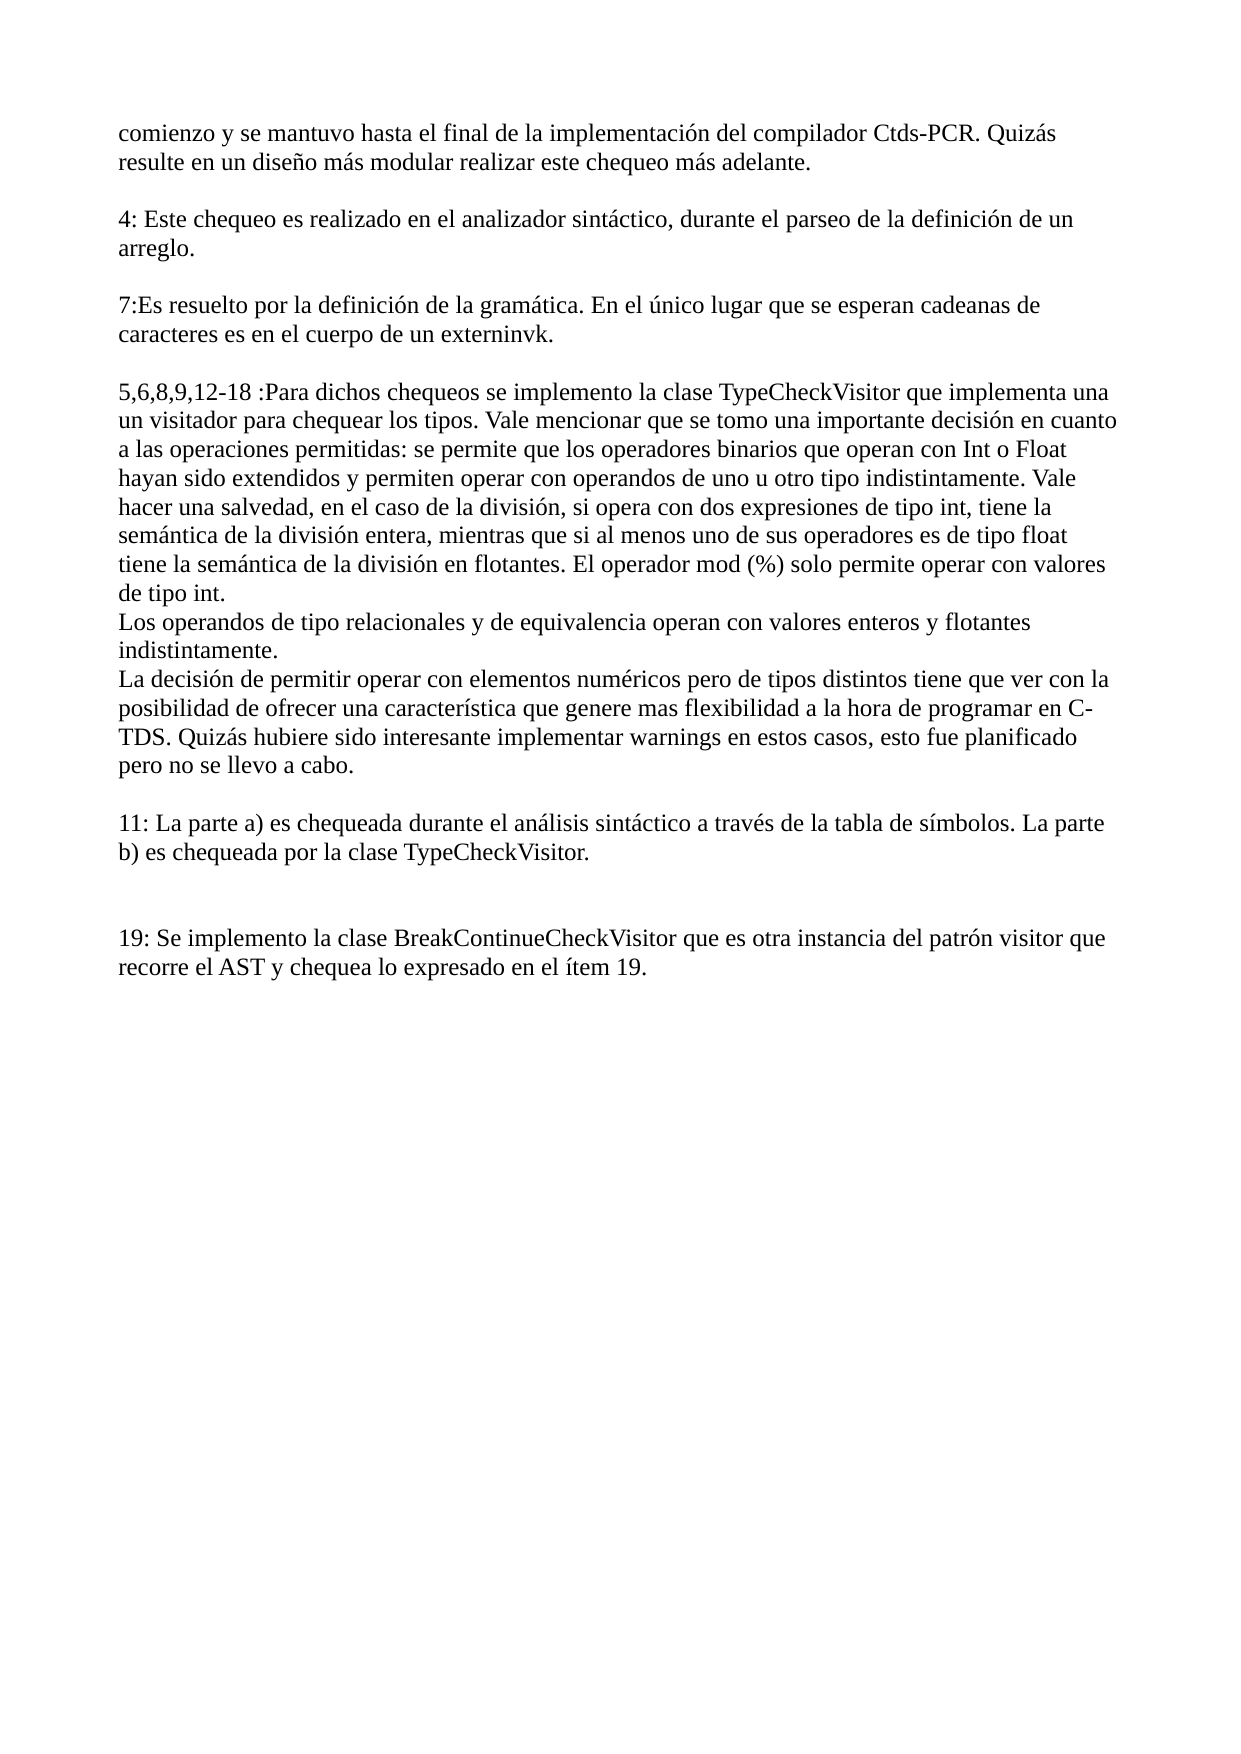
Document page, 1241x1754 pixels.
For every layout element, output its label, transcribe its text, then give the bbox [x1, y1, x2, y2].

text 19: Se implemento la clase BreakContinueCheckVisitor que es otra instancia del patrón visitor que recorre el AST y chequea lo expresado en el ítem 19. [118, 923, 1122, 981]
text 7:Es resuelto por la definición de la gramática. En el único lugar que se esperan cadeanas de caracteres es en el cuerpo de un externinvk. [118, 291, 1122, 348]
text Los operandos de tipo relacionales y de equivalencia operan con valores enteros y flotantes indistintamente. [118, 607, 1122, 664]
text 4: Este chequeo es realizado en el analizador sintáctico, durante el parseo de la definición de un arreglo. [118, 204, 1122, 262]
text 11: La parte a) es chequeada durante el análisis sintáctico a través de la tabla de símbolos. La parte b) es chequeada por la clase TypeCheckVisitor. [118, 808, 1122, 866]
text 5,6,8,9,12-18 :Para dichos chequeos se implemento la clase TypeCheckVisitor que implementa una un visitador para chequear los tipos. Vale mencionar que se tomo una importante decisión en cuanto a las operaciones permitidas: se permite que los operadores binarios que operan con Int o Float hayan sido extendidos y permiten operar con operandos de uno u otro tipo indistintamente. Vale hacer una salvedad, en el caso de la división, si opera con dos expresiones de tipo int, tiene la semántica de la división entera, mientras que si al menos uno de sus operadores es de tipo float tiene la semántica de la división en flotantes. El operador mod (%) solo permite operar con valores de tipo int. [118, 377, 1122, 607]
text La decisión de permitir operar con elementos numéricos pero de tipos distintos tiene que ver con la posibilidad de ofrecer una característica que genere mas flexibilidad a la hora de programar en C-TDS. Quizás hubiere sido interesante implementar warnings en estos casos, esto fue planificado pero no se llevo a cabo. [118, 664, 1122, 779]
text comienzo y se mantuvo hasta el final de la implementación del compilador Ctds-PCR. Quizás resulte en un diseño más modular realizar este chequeo más adelante. [118, 118, 1122, 176]
